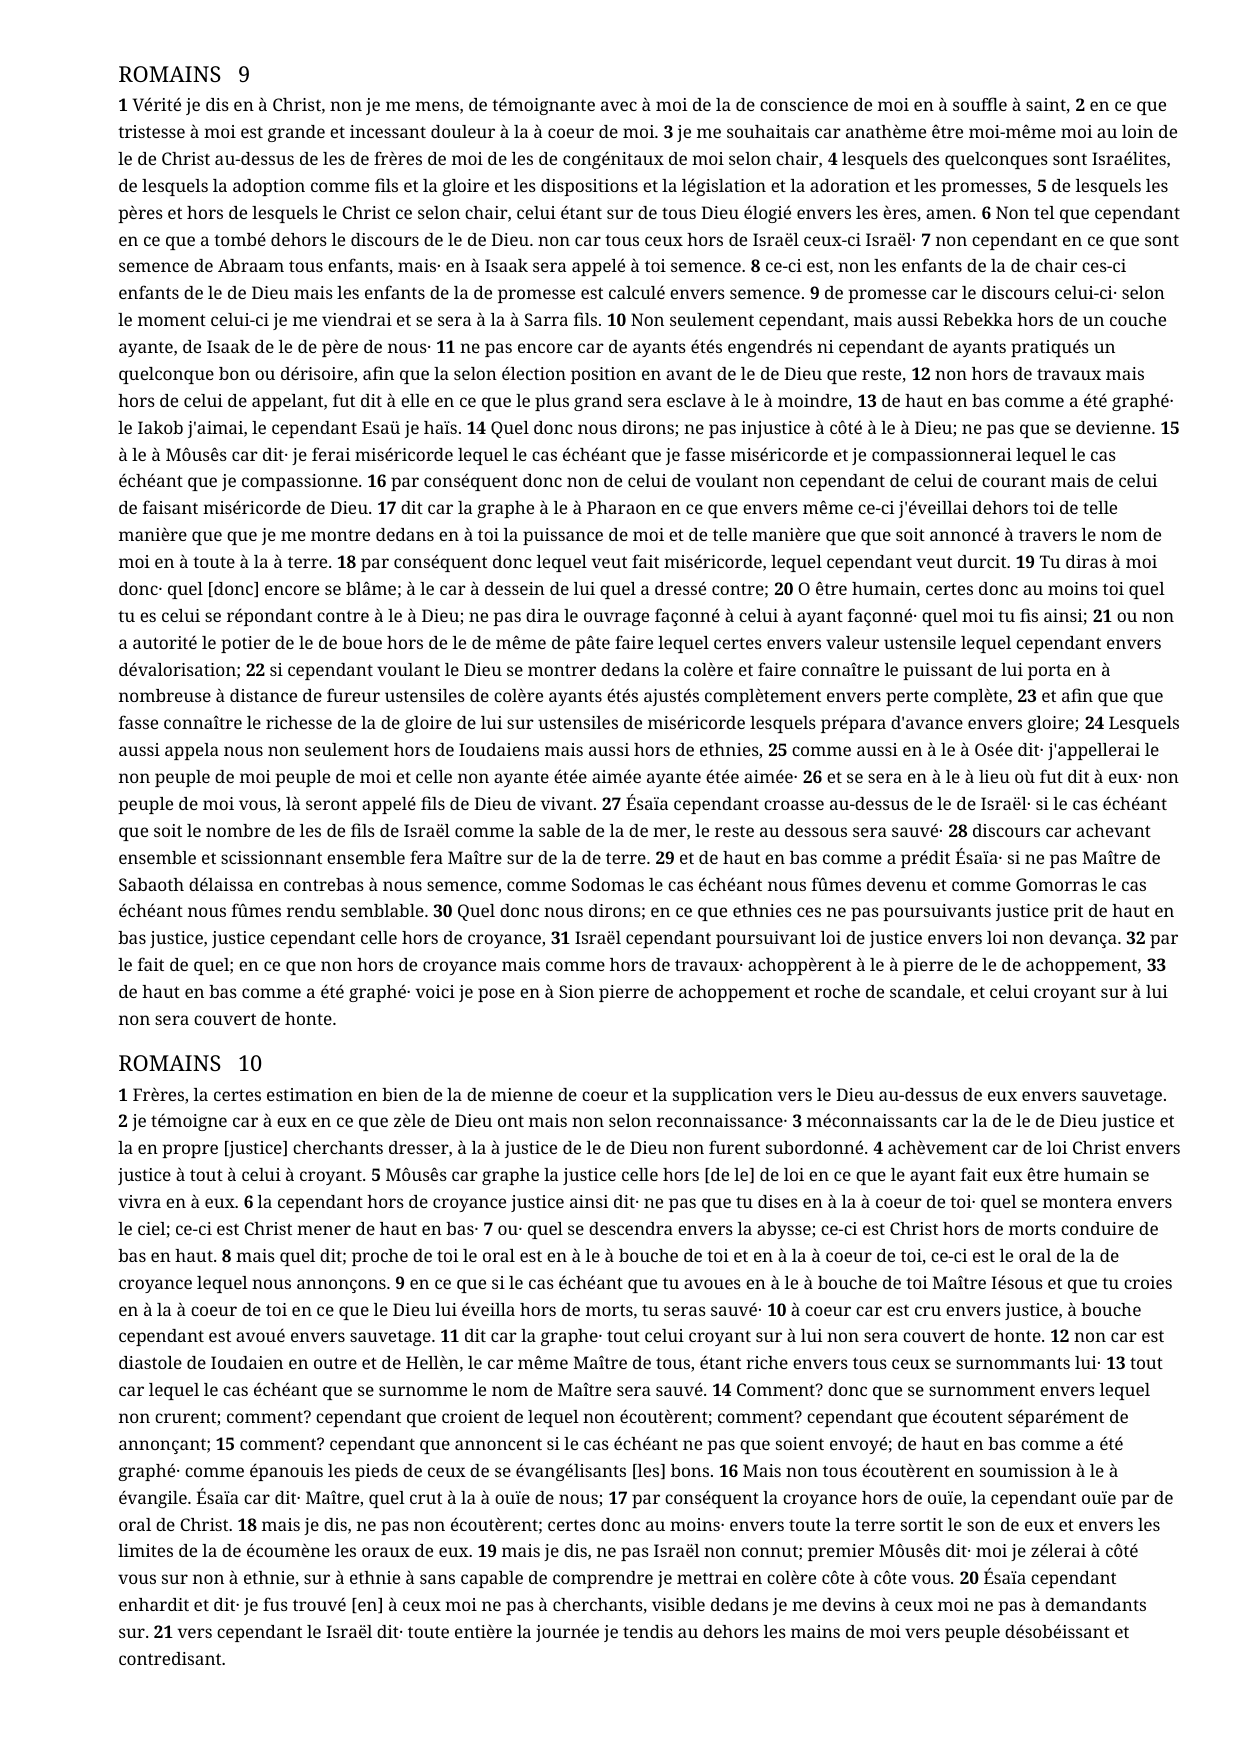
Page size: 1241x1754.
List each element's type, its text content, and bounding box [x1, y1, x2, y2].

text 1 Vérité je dis en à Christ, non je me mens, de témoignante avec à moi de la de conscience de moi en à souffle à saint, 2 en ce que tristesse à moi est grande et incessant douleur à la à coeur de moi. 3 je me souhaitais car anathème être moi-même moi au loin de le de Christ au-dessus de les de frères de moi de les de congénitaux de moi selon chair, 4 lesquels des quelconques sont Israélites, de lesquels la adoption comme fils et la gloire et les dispositions et la législation et la adoration et les promesses, 5 de lesquels les pères et hors de lesquels le Christ ce selon chair, celui étant sur de tous Dieu élogié envers les ères, amen. 6 Non tel que cependant en ce que a tombé dehors le discours de le de Dieu. non car tous ceux hors de Israël ceux-ci Israël· 7 non cependant en ce que sont semence de Abraam tous enfants, mais· en à Isaak sera appelé à toi semence. 8 ce-ci est, non les enfants de la de chair ces-ci enfants de le de Dieu mais les enfants de la de promesse est calculé envers semence. 9 de promesse car le discours celui-ci· selon le moment celui-ci je me viendrai et se sera à la à Sarra fils. 10 Non seulement cependant, mais aussi Rebekka hors de un couche ayante, de Isaak de le de père de nous· 11 ne pas encore car de ayants étés engendrés ni cependant de ayants pratiqués un quelconque bon ou dérisoire, afin que la selon élection position en avant de le de Dieu que reste, 12 non hors de travaux mais hors de celui de appelant, fut dit à elle en ce que le plus grand sera esclave à le à moindre, 13 de haut en bas comme a été graphé· le Iakob j'aimai, le cependant Esaü je haïs. 14 Quel donc nous dirons; ne pas injustice à côté à le à Dieu; ne pas que se devienne. 15 à le à Môusês car dit· je ferai miséricorde lequel le cas échéant que je fasse miséricorde et je compassionnerai lequel le cas échéant que je compassionne. 16 par conséquent donc non de celui de voulant non cependant de celui de courant mais de celui de faisant miséricorde de Dieu. 17 dit car la graphe à le à Pharaon en ce que envers même ce-ci j'éveillai dehors toi de telle manière que que je me montre dedans en à toi la puissance de moi et de telle manière que que soit annoncé à travers le nom de moi en à toute à la à terre. 18 par conséquent donc lequel veut fait miséricorde, lequel cependant veut durcit. 19 Tu diras à moi donc· quel [donc] encore se blâme; à le car à dessein de lui quel a dressé contre; 20 O être humain, certes donc au moins toi quel tu es celui se répondant contre à le à Dieu; ne pas dira le ouvrage façonné à celui à ayant façonné· quel moi tu fis ainsi; 21 ou non a autorité le potier de le de boue hors de le de même de pâte faire lequel certes envers valeur ustensile lequel cependant envers dévalorisation; 22 si cependant voulant le Dieu se montrer dedans la colère et faire connaître le puissant de lui porta en à nombreuse à distance de fureur ustensiles de colère ayants étés ajustés complètement envers perte complète, 23 et afin que que fasse connaître le richesse de la de gloire de lui sur ustensiles de miséricorde lesquels prépara d'avance envers gloire; 24 Lesquels aussi appela nous non seulement hors de Ioudaiens mais aussi hors de ethnies, 25 comme aussi en à le à Osée dit· j'appellerai le non peuple de moi peuple de moi et celle non ayante étée aimée ayante étée aimée· 26 et se sera en à le à lieu où fut dit à eux· non peuple de moi vous, là seront appelé fils de Dieu de vivant. 27 Ésaïa cependant croasse au-dessus de le de Israël· si le cas échéant que soit le nombre de les de fils de Israël comme la sable de la de mer, le reste au dessous sera sauvé· 28 discours car achevant ensemble et scissionnant ensemble fera Maître sur de la de terre. 29 et de haut en bas comme a prédit Ésaïa· si ne pas Maître de Sabaoth délaissa en contrebas à nous semence, comme Sodomas le cas échéant nous fûmes devenu et comme Gomorras le cas échéant nous fûmes rendu semblable. 30 Quel donc nous dirons; en ce que ethnies ces ne pas poursuivants justice prit de haut en bas justice, justice cependant celle hors de croyance, 31 Israël cependant poursuivant loi de justice envers loi non devança. 32 par le fait de quel; en ce que non hors de croyance mais comme hors de travaux· achoppèrent à le à pierre de le de achoppement, 33 de haut en bas comme a été graphé· voici je pose en à Sion pierre de achoppement et roche de scandale, et celui croyant sur à lui non sera couvert de honte. [118, 93, 1181, 1030]
text 1 Frères, la certes estimation en bien de la de mienne de coeur et la supplication vers le Dieu au-dessus de eux envers sauvetage. 2 je témoigne car à eux en ce que zèle de Dieu ont mais non selon reconnaissance· 3 méconnaissants car la de le de Dieu justice et la en propre [justice] cherchants dresser, à la à justice de le de Dieu non furent subordonné. 4 achèvement car de loi Christ envers justice à tout à celui à croyant. 5 Môusês car graphe la justice celle hors [de le] de loi en ce que le ayant fait eux être humain se vivra en à eux. 6 la cependant hors de croyance justice ainsi dit· ne pas que tu dises en à la à coeur de toi· quel se montera envers le ciel; ce-ci est Christ mener de haut en bas· 7 ou· quel se descendra envers la abysse; ce-ci est Christ hors de morts conduire de bas en haut. 8 mais quel dit; proche de toi le oral est en à le à bouche de toi et en à la à coeur de toi, ce-ci est le oral de la de croyance lequel nous annonçons. 9 en ce que si le cas échéant que tu avoues en à le à bouche de toi Maître Iésous et que tu croies en à la à coeur de toi en ce que le Dieu lui éveilla hors de morts, tu seras sauvé· 10 à coeur car est cru envers justice, à bouche cependant est avoué envers sauvetage. 11 dit car la graphe· tout celui croyant sur à lui non sera couvert de honte. 12 non car est diastole de Ioudaien en outre et de Hellèn, le car même Maître de tous, étant riche envers tous ceux se surnommants lui· 13 tout car lequel le cas échéant que se surnomme le nom de Maître sera sauvé. 14 Comment? donc que se surnomment envers lequel non crurent; comment? cependant que croient de lequel non écoutèrent; comment? cependant que écoutent séparément de annonçant; 15 comment? cependant que annoncent si le cas échéant ne pas que soient envoyé; de haut en bas comme a été graphé· comme épanouis les pieds de ceux de se évangélisants [les] bons. 16 Mais non tous écoutèrent en soumission à le à évangile. Ésaïa car dit· Maître, quel crut à la à ouïe de nous; 17 par conséquent la croyance hors de ouïe, la cependant ouïe par de oral de Christ. 18 mais je dis, ne pas non écoutèrent; certes donc au moins· envers toute la terre sortit le son de eux et envers les limites de la de écoumène les oraux de eux. 19 mais je dis, ne pas Israël non connut; premier Môusês dit· moi je zélerai à côté vous sur non à ethnie, sur à ethnie à sans capable de comprendre je mettrai en colère côte à côte vous. 20 Ésaïa cependant enhardit et dit· je fus trouvé [en] à ceux moi ne pas à cherchants, visible dedans je me devins à ceux moi ne pas à demandants sur. 21 vers cependant le Israël dit· toute entière la journée je tendis au dehors les mains de moi vers peuple désobéissant et contredisant. [118, 1083, 1181, 1670]
text ROMAINS 9 [118, 59, 1181, 89]
text ROMAINS 10 [118, 1048, 1181, 1078]
